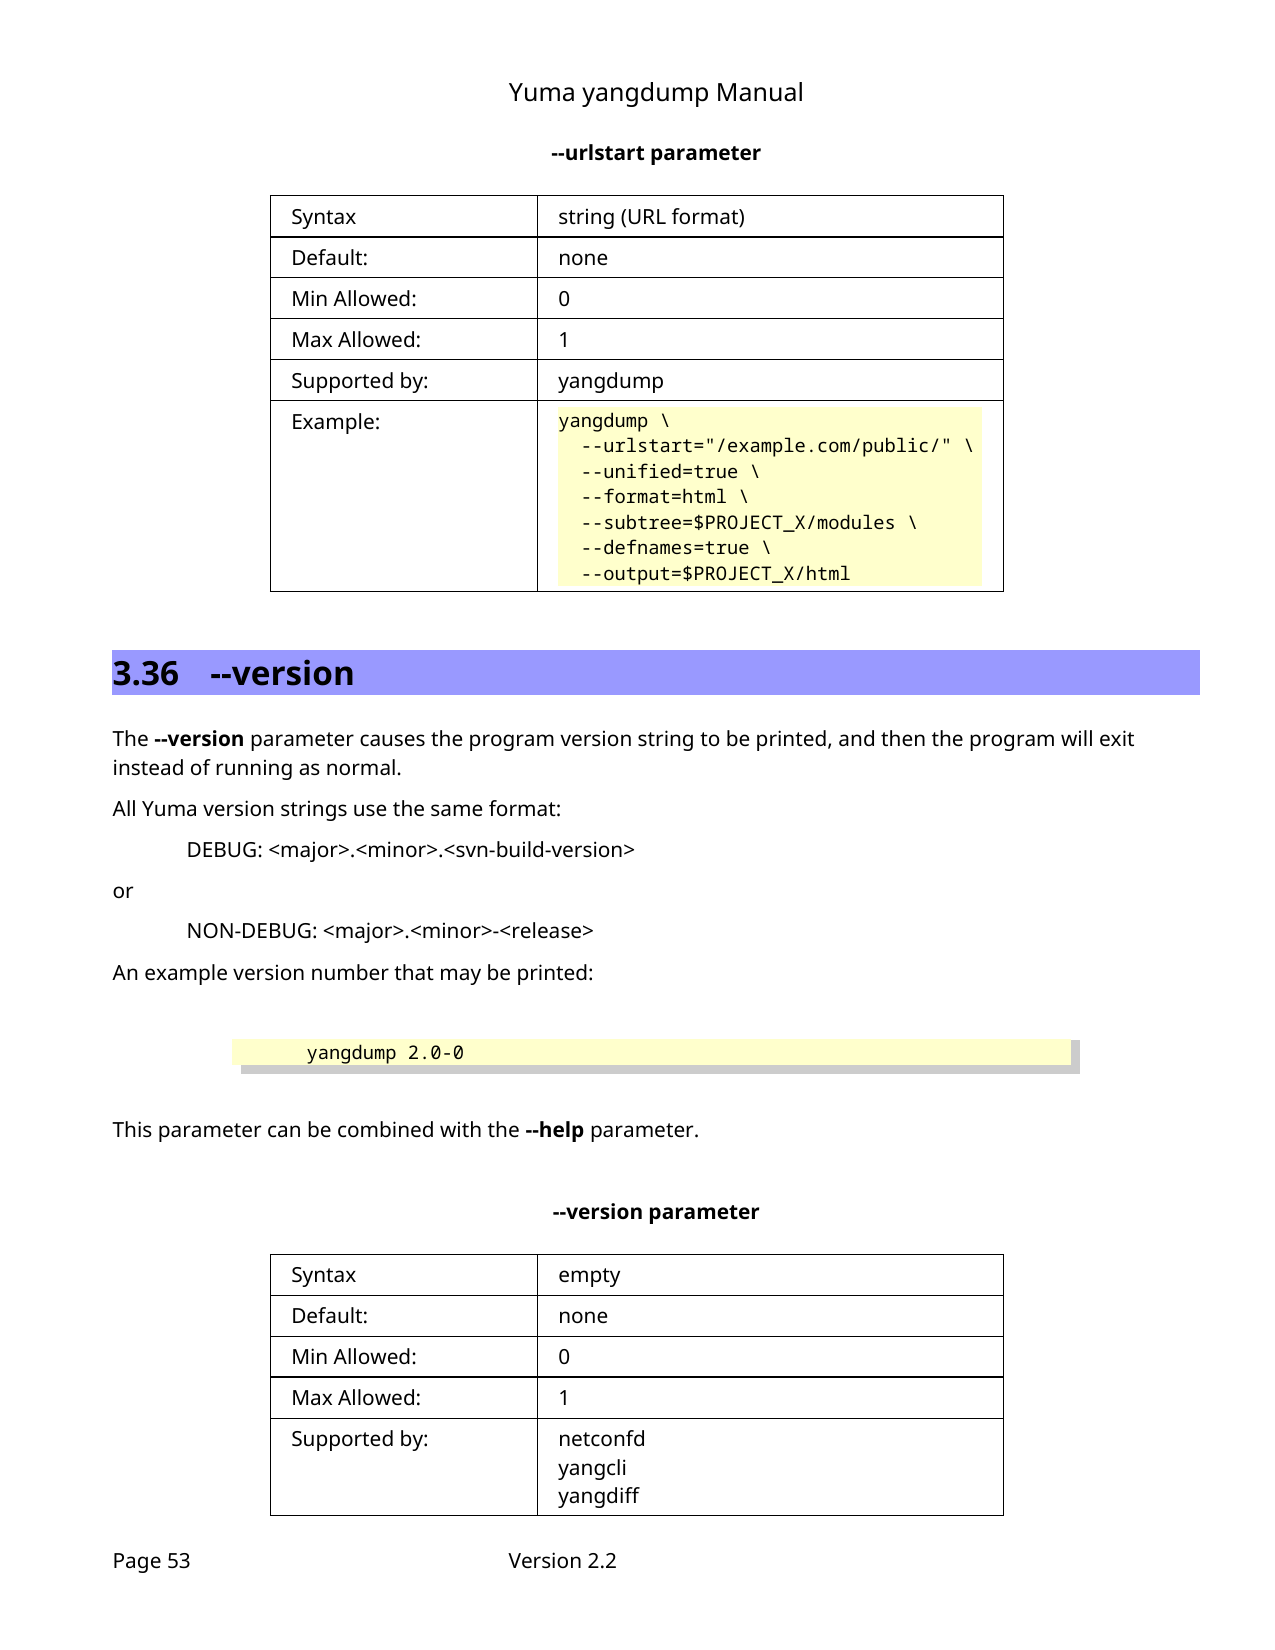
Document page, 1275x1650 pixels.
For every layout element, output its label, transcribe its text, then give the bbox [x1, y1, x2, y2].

text yangdump 2.0-0 [232, 1039, 1071, 1065]
table_cell netconfd yangcli yangdiff [538, 1419, 1003, 1515]
table_cell 1 [538, 1378, 1003, 1417]
table_header Syntax [271, 196, 537, 236]
table_header empty [538, 1255, 1003, 1294]
table_header Syntax [271, 1255, 537, 1294]
text The --version parameter causes the program version string to be printed, and then the program will exit instead of running as normal. [112, 724, 1200, 781]
text NON-DEBUG: <major>.<minor>-<release> [112, 917, 1200, 945]
text or [112, 876, 1200, 904]
table_cell Example: [271, 401, 537, 591]
table_header string (URL format) [538, 196, 1003, 236]
table_cell none [538, 238, 1003, 277]
table_cell Min Allowed: [271, 1337, 537, 1376]
table_cell Min Allowed: [271, 278, 537, 318]
table_cell Default: [271, 238, 537, 277]
text An example version number that may be printed: [112, 958, 1200, 986]
table_cell yangdump \ --urlstart="/example.com/public/" \ --unified=true \ --format=html \ --subtree=$PROJECT_X/modules \ --defnames=true \ --output=$PROJECT_X/html [538, 401, 1003, 591]
table_cell Supported by: [271, 1419, 537, 1515]
table_cell Supported by: [271, 360, 537, 400]
subtitle --version parameter [127, 1197, 1185, 1225]
text All Yuma version strings use the same format: [112, 794, 1200, 822]
table_cell 0 [538, 278, 1003, 318]
text DEBUG: <major>.<minor>.<svn-build-version> [112, 835, 1200, 863]
subtitle --version [112, 650, 1200, 695]
table_cell Max Allowed: [271, 1378, 537, 1417]
table_cell yangdump [538, 360, 1003, 400]
table_cell 0 [538, 1337, 1003, 1376]
table_cell 1 [538, 319, 1003, 359]
table_cell Default: [271, 1296, 537, 1336]
table_cell none [538, 1296, 1003, 1336]
text This parameter can be combined with the --help parameter. [112, 1115, 1200, 1143]
subtitle --urlstart parameter [127, 138, 1185, 167]
table_cell Max Allowed: [271, 319, 537, 359]
